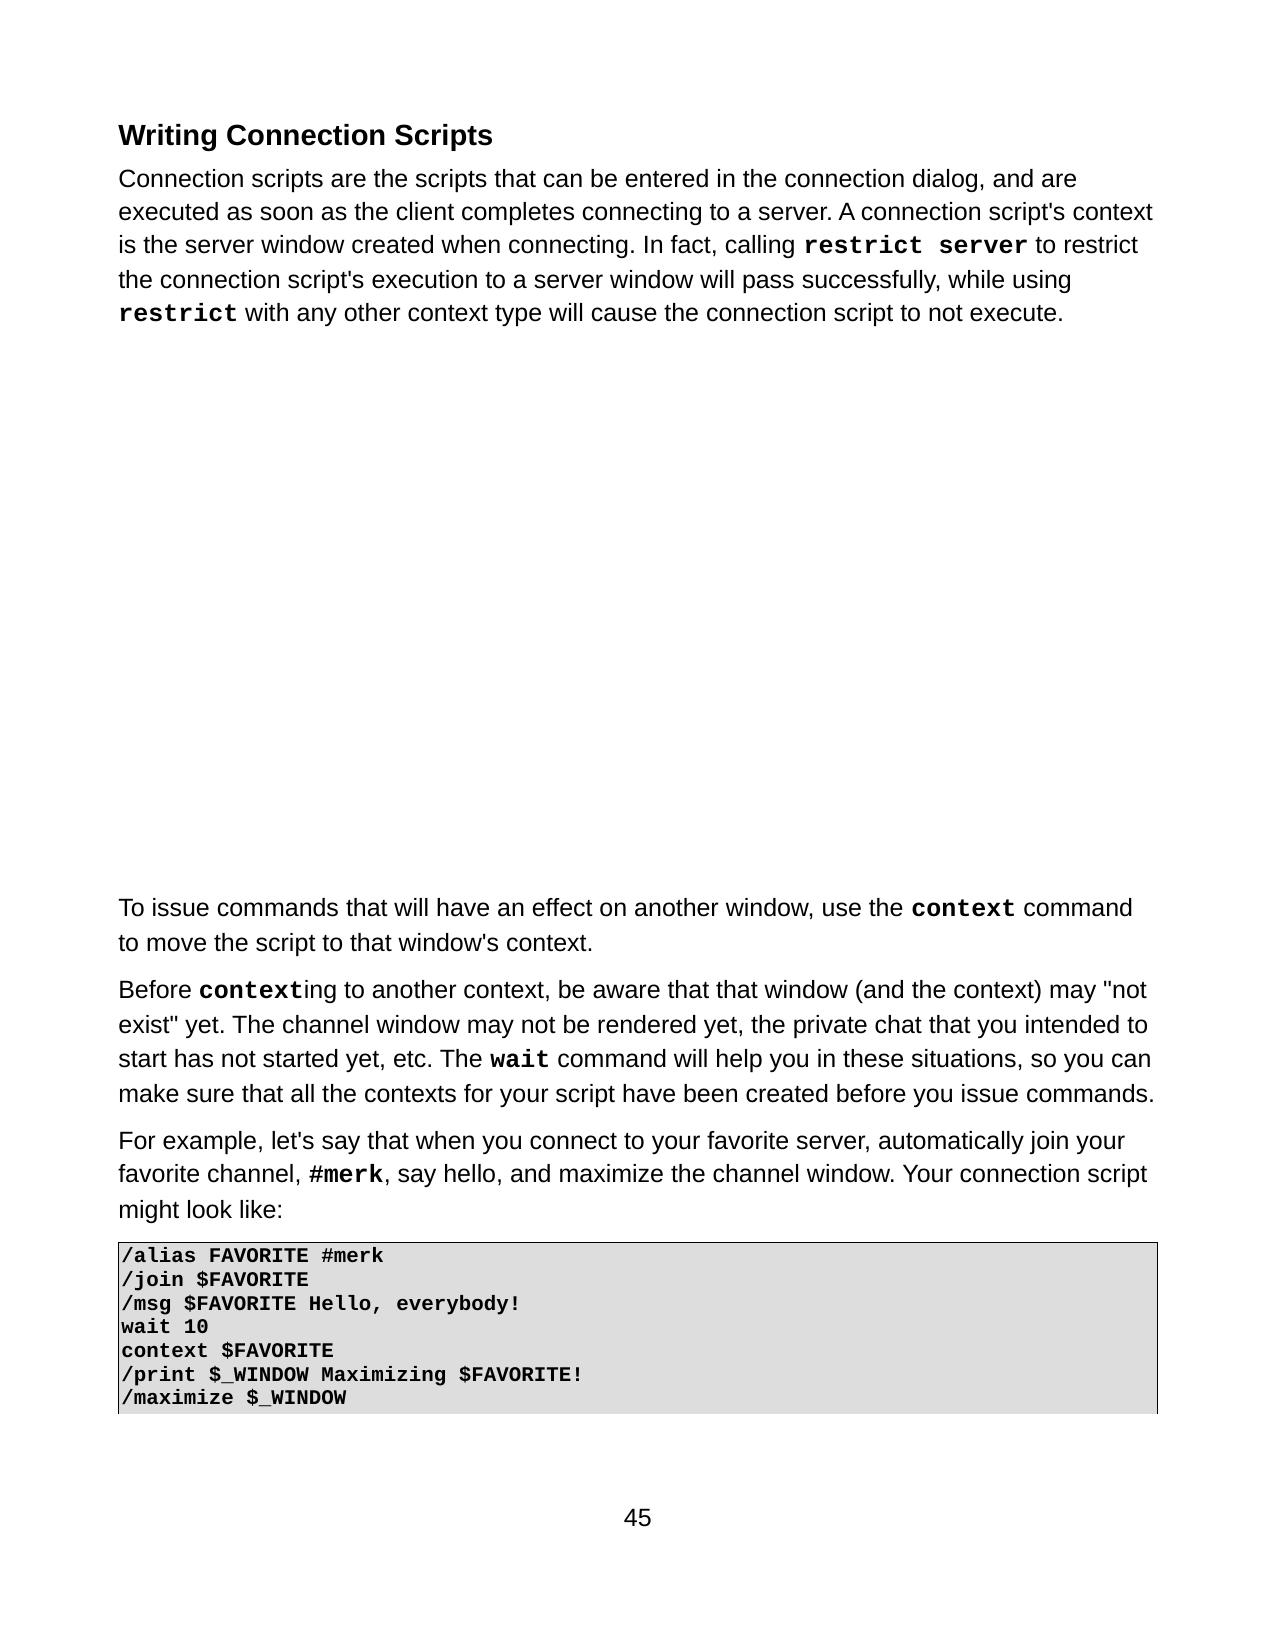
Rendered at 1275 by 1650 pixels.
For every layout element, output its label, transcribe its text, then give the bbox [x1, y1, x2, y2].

table_header /alias FAVORITE #merk /join $FAVORITE /msg $FAVORITE Hello, everybody! wait 10 context $FAVORITE /print $_WINDOW Maximizing $FAVORITE! /maximize $_WINDOW [119, 1243, 1157, 1414]
text Connection scripts are the scripts that can be entered in the connection dialog, and are executed as soon as the client completes connecting to a server. A connection script's context is the server window created when connecting. In fact, calling restrict server to restrict the connection script's execution to a server window will pass successfully, while using restrict with any other context type will cause the connection script to not execute. [118, 164, 1157, 329]
text For example, let's say that when you connect to your favorite server, automatically join your favorite channel, #merk, say hello, and maximize the channel window. Your connection script might look like: [118, 1126, 1157, 1223]
text To issue commands that will have an effect on another window, use the context command to move the script to that window's context. [118, 892, 1157, 956]
text Before contexting to another context, be aware that that window (and the context) may "not exist" yet. The channel window may not be rendered yet, the private chat that you intended to start has not started yet, etc. The wait command will help you in these situations, so you can make sure that all the contexts for your script have been created before you issue commands. [118, 975, 1157, 1107]
subtitle Writing Connection Scripts [118, 118, 1157, 152]
